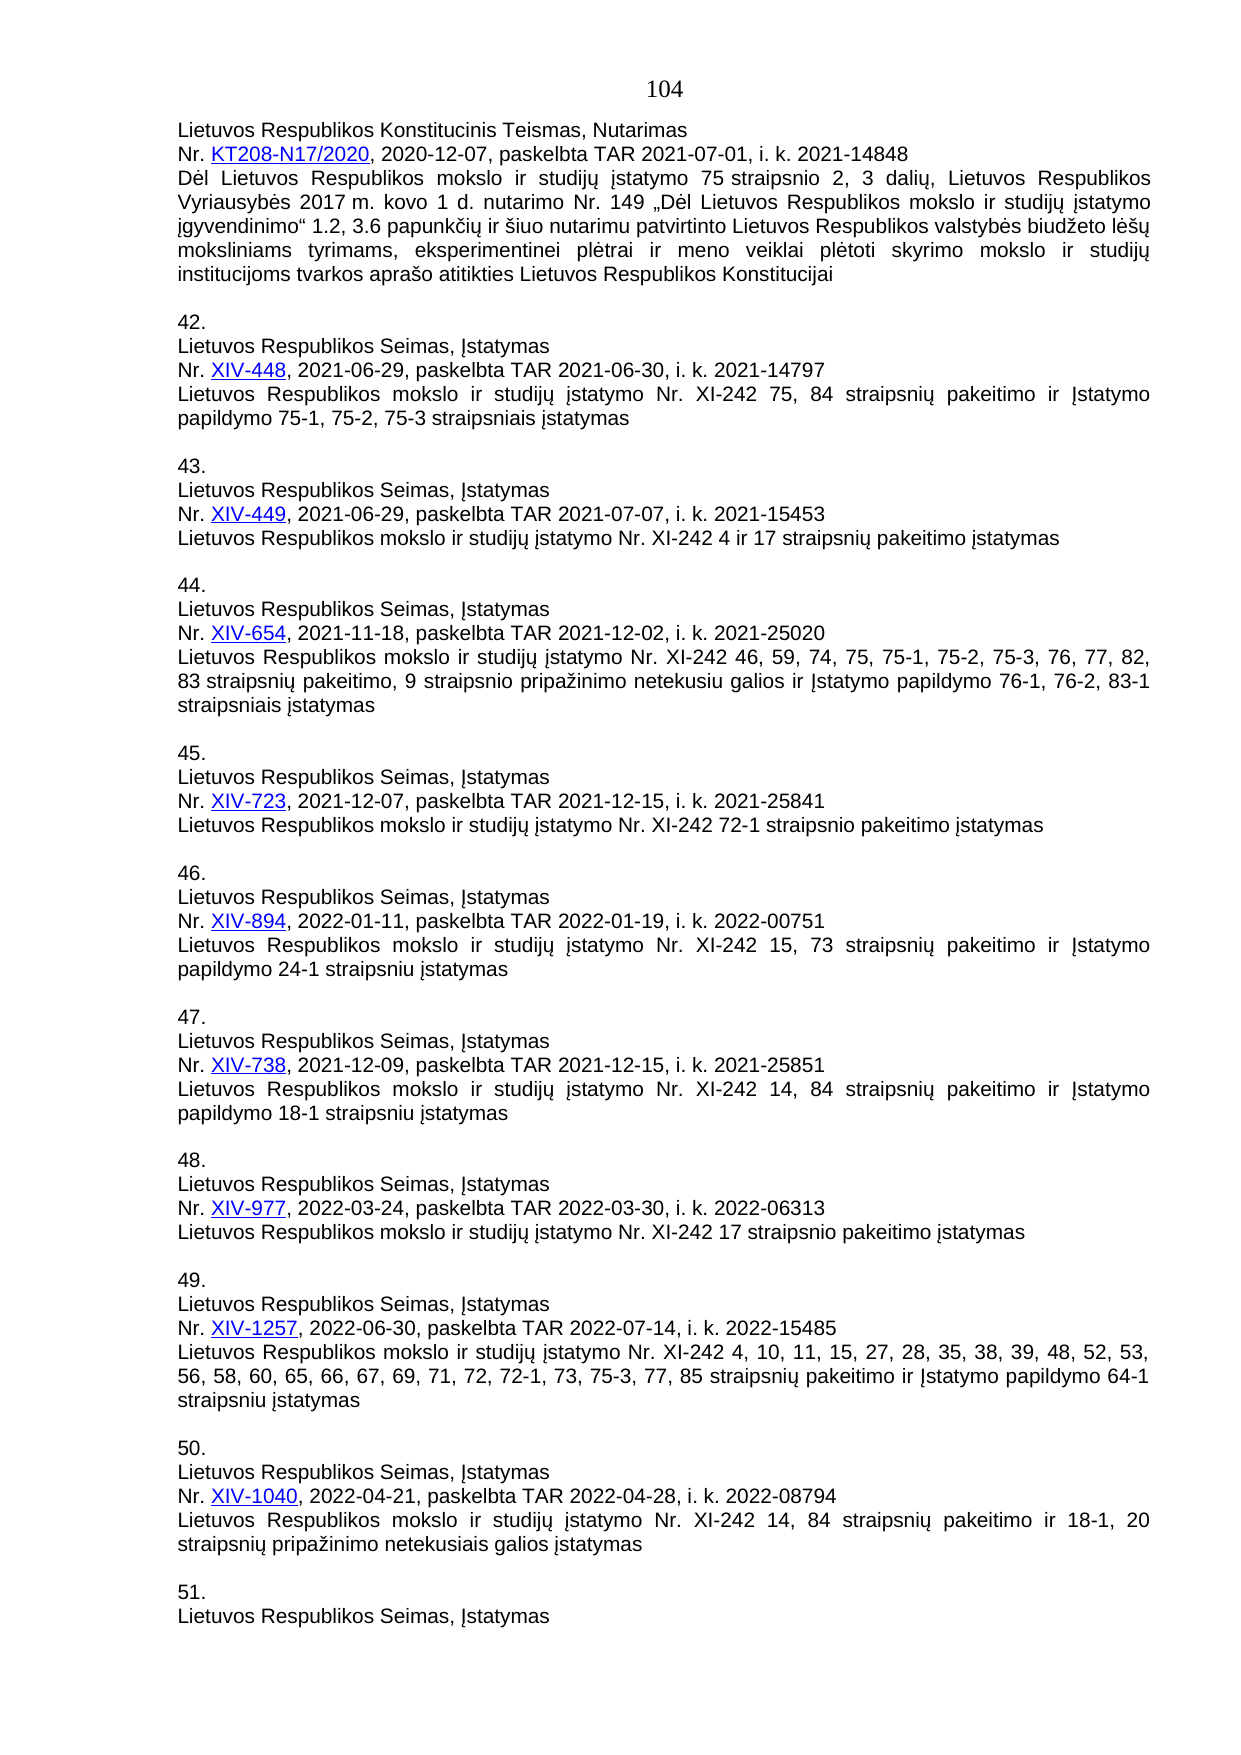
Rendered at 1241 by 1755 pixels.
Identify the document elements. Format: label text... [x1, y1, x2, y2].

text Lietuvos Respublikos Seimas, Įstatymas [177, 1603, 1152, 1627]
text 51. [177, 1579, 1152, 1603]
text Lietuvos Respublikos Seimas, Įstatymas [177, 1460, 1152, 1484]
text Nr. XIV-738, 2021-12-09, paskelbta TAR 2021-12-15, i. k. 2021-25851 [177, 1052, 1152, 1076]
text Dėl Lietuvos Respublikos mokslo ir studijų įstatymo 75 straipsnio 2, 3 dalių, Lietuvos Respublikos Vyriausybės 2017 m. kovo 1 d. nutarimo Nr. 149 „Dėl Lietuvos Respublikos mokslo ir studijų įstatymo įgyvendinimo“ 1.2, 3.6 papunkčių ir šiuo nutarimu patvirtinto Lietuvos Respublikos valstybės biudžeto lėšų moksliniams tyrimams, eksperimentinei plėtrai ir meno veiklai plėtoti skyrimo mokslo ir studijų institucijoms tvarkos aprašo atitikties Lietuvos Respublikos Konstitucijai [177, 166, 1152, 286]
text Nr. XIV-723, 2021-12-07, paskelbta TAR 2021-12-15, i. k. 2021-25841 [177, 789, 1152, 813]
text Lietuvos Respublikos Seimas, Įstatymas [177, 597, 1152, 621]
text 42. [177, 310, 1152, 334]
text 50. [177, 1436, 1152, 1460]
text Lietuvos Respublikos Seimas, Įstatymas [177, 334, 1152, 358]
text Nr. KT208-N17/2020, 2020-12-07, paskelbta TAR 2021-07-01, i. k. 2021-14848 [177, 142, 1152, 166]
text Lietuvos Respublikos Seimas, Įstatymas [177, 477, 1152, 501]
text 46. [177, 861, 1152, 885]
text Nr. XIV-1040, 2022-04-21, paskelbta TAR 2022-04-28, i. k. 2022-08794 [177, 1484, 1152, 1508]
text Lietuvos Respublikos Seimas, Įstatymas [177, 1172, 1152, 1196]
text 43. [177, 453, 1152, 477]
text Nr. XIV-1257, 2022-06-30, paskelbta TAR 2022-07-14, i. k. 2022-15485 [177, 1316, 1152, 1340]
text Lietuvos Respublikos mokslo ir studijų įstatymo Nr. XI-242 4, 10, 11, 15, 27, 28, 35, 38, 39, 48, 52, 53, 56, 58, 60, 65, 66, 67, 69, 71, 72, 72-1, 73, 75-3, 77, 85 straipsnių pakeitimo ir Įstatymo papildymo 64-1 straipsniu įstatymas [177, 1340, 1152, 1412]
text Lietuvos Respublikos mokslo ir studijų įstatymo Nr. XI-242 14, 84 straipsnių pakeitimo ir Įstatymo papildymo 18-1 straipsniu įstatymas [177, 1076, 1152, 1124]
text 47. [177, 1004, 1152, 1028]
text 48. [177, 1148, 1152, 1172]
text Nr. XIV-894, 2022-01-11, paskelbta TAR 2022-01-19, i. k. 2022-00751 [177, 909, 1152, 933]
text Lietuvos Respublikos mokslo ir studijų įstatymo Nr. XI-242 72-1 straipsnio pakeitimo įstatymas [177, 813, 1152, 837]
text Nr. XIV-448, 2021-06-29, paskelbta TAR 2021-06-30, i. k. 2021-14797 [177, 358, 1152, 382]
text 45. [177, 741, 1152, 765]
text Lietuvos Respublikos mokslo ir studijų įstatymo Nr. XI-242 14, 84 straipsnių pakeitimo ir 18-1, 20 straipsnių pripažinimo netekusiais galios įstatymas [177, 1508, 1152, 1556]
text Lietuvos Respublikos mokslo ir studijų įstatymo Nr. XI-242 46, 59, 74, 75, 75-1, 75-2, 75-3, 76, 77, 82, 83 straipsnių pakeitimo, 9 straipsnio pripažinimo netekusiu galios ir Įstatymo papildymo 76-1, 76-2, 83-1 straipsniais įstatymas [177, 645, 1152, 717]
text Lietuvos Respublikos mokslo ir studijų įstatymo Nr. XI-242 75, 84 straipsnių pakeitimo ir Įstatymo papildymo 75-1, 75-2, 75-3 straipsniais įstatymas [177, 382, 1152, 429]
text Nr. XIV-654, 2021-11-18, paskelbta TAR 2021-12-02, i. k. 2021-25020 [177, 621, 1152, 645]
text Lietuvos Respublikos Konstitucinis Teismas, Nutarimas [177, 118, 1152, 142]
text Nr. XIV-449, 2021-06-29, paskelbta TAR 2021-07-07, i. k. 2021-15453 [177, 501, 1152, 525]
text 49. [177, 1268, 1152, 1292]
text Lietuvos Respublikos Seimas, Įstatymas [177, 1292, 1152, 1316]
text 44. [177, 573, 1152, 597]
text Lietuvos Respublikos Seimas, Įstatymas [177, 765, 1152, 789]
text Nr. XIV-977, 2022-03-24, paskelbta TAR 2022-03-30, i. k. 2022-06313 [177, 1196, 1152, 1220]
text Lietuvos Respublikos Seimas, Įstatymas [177, 1028, 1152, 1052]
text Lietuvos Respublikos mokslo ir studijų įstatymo Nr. XI-242 4 ir 17 straipsnių pakeitimo įstatymas [177, 525, 1152, 549]
text Lietuvos Respublikos mokslo ir studijų įstatymo Nr. XI-242 17 straipsnio pakeitimo įstatymas [177, 1220, 1152, 1244]
text Lietuvos Respublikos mokslo ir studijų įstatymo Nr. XI-242 15, 73 straipsnių pakeitimo ir Įstatymo papildymo 24-1 straipsniu įstatymas [177, 933, 1152, 981]
text Lietuvos Respublikos Seimas, Įstatymas [177, 885, 1152, 909]
